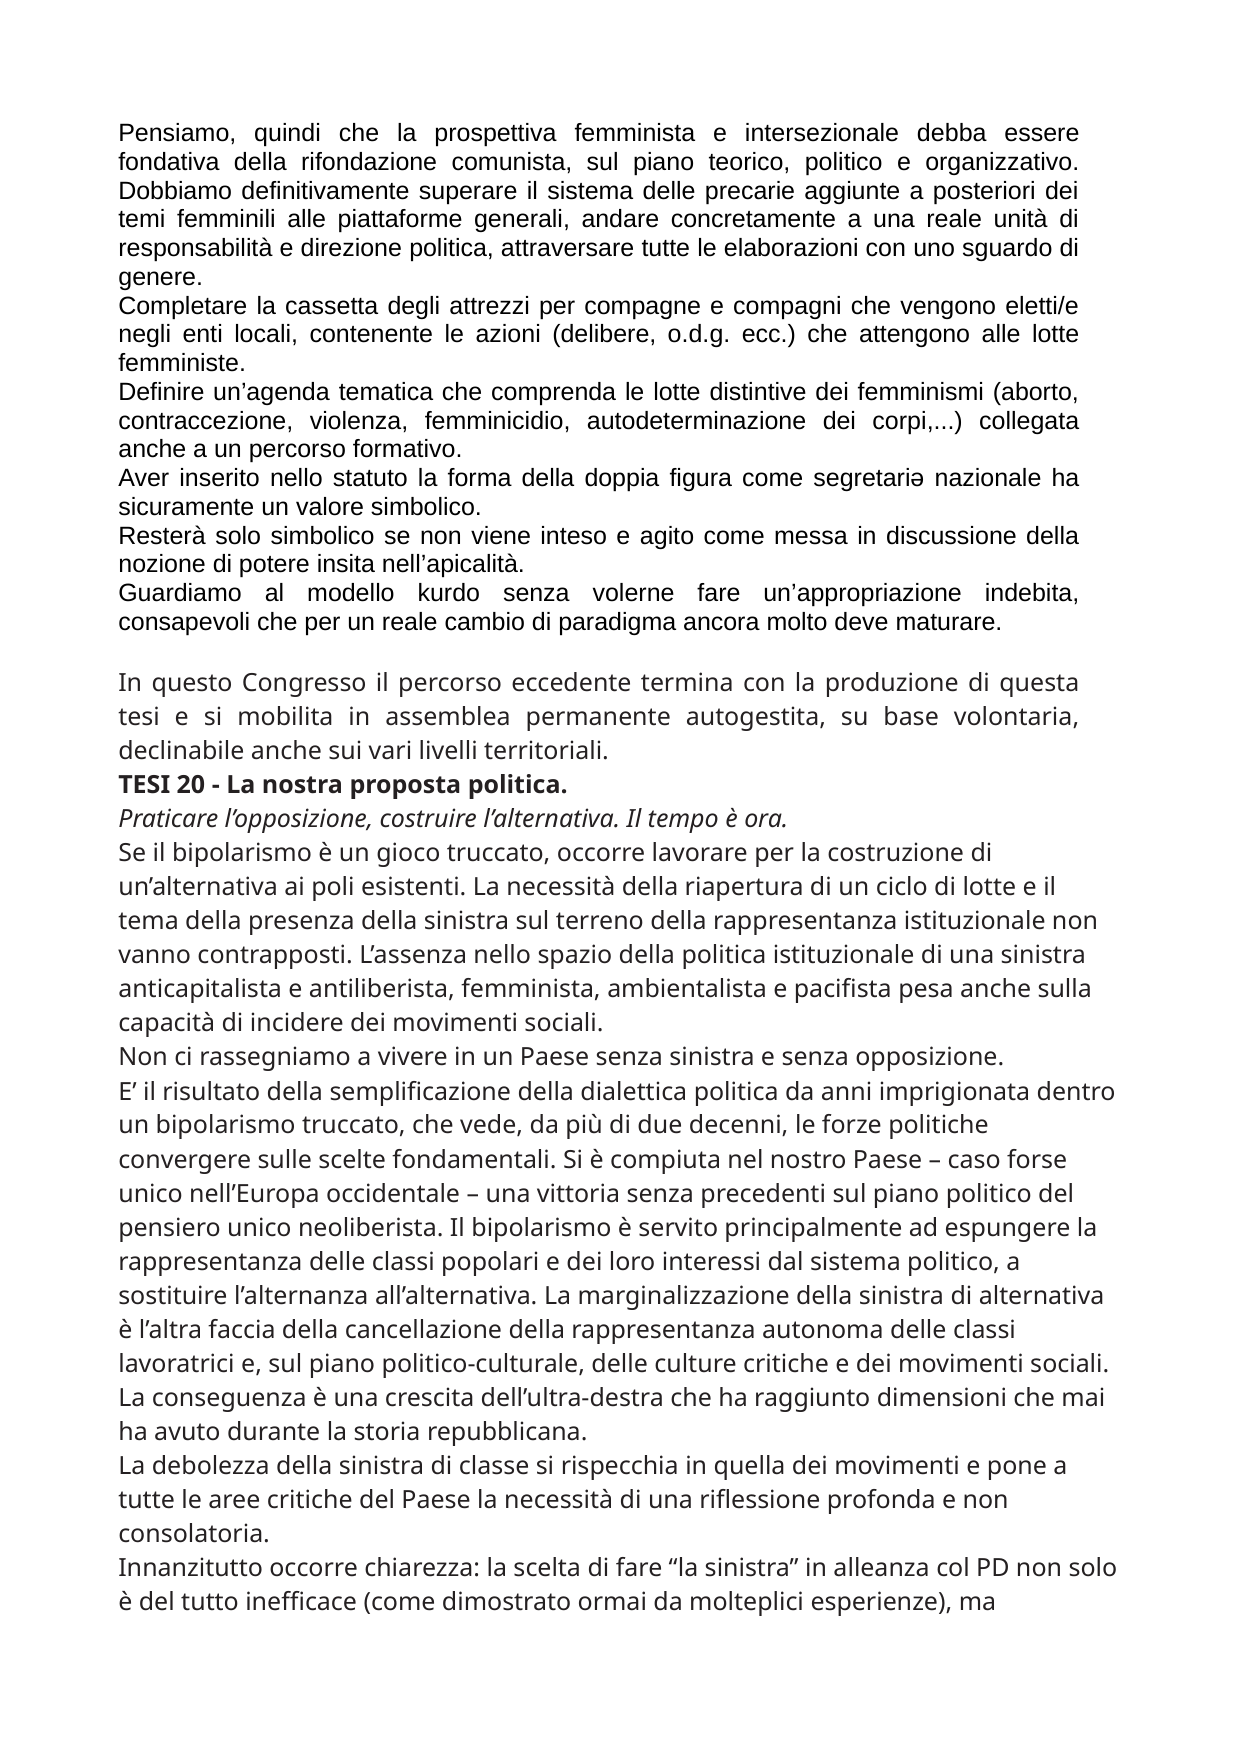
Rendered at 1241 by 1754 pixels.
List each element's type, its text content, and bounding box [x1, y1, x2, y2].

text La debolezza della sinistra di classe si rispecchia in quella dei movimenti e pone a tutte le aree critiche del Paese la necessità di una riflessione profonda e non consolatoria. [118, 1448, 1122, 1550]
text Guardiamo al modello kurdo senza volerne fare un’appropriazione indebita, consapevoli che per un reale cambio di paradigma ancora molto deve maturare. [118, 578, 1081, 636]
text Innanzitutto occorre chiarezza: la scelta di fare “la sinistra” in alleanza col PD non solo è del tutto inefficace (come dimostrato ormai da molteplici esperienze), ma [118, 1550, 1122, 1618]
text Non ci rassegniamo a vivere in un Paese senza sinistra e senza opposizione. [118, 1039, 1122, 1073]
text Se il bipolarismo è un gioco truccato, occorre lavorare per la costruzione di un’alternativa ai poli esistenti. La necessità della riapertura di un ciclo di lotte e il tema della presenza della sinistra sul terreno della rappresentanza istituzionale non vanno contrapposti. L’assenza nello spazio della politica istituzionale di una sinistra anticapitalista e antiliberista, femminista, ambientalista e pacifista pesa anche sulla capacità di incidere dei movimenti sociali. [118, 835, 1122, 1039]
text Pensiamo, quindi che la prospettiva femminista e intersezionale debba essere fondativa della rifondazione comunista, sul piano teorico, politico e organizzativo. Dobbiamo definitivamente superare il sistema delle precarie aggiunte a posteriori dei temi femminili alle piattaforme generali, andare concretamente a una reale unità di responsabilità e direzione politica, attraversare tutte le elaborazioni con uno sguardo di genere. [118, 118, 1081, 291]
text Resterà solo simbolico se non viene inteso e agito come messa in discussione della nozione di potere insita nell’apicalità. [118, 521, 1081, 578]
text In questo Congresso il percorso eccedente termina con la produzione di questa tesi e si mobilita in assemblea permanente autogestita, su base volontaria, declinabile anche sui vari livelli territoriali. [118, 664, 1081, 767]
text Completare la cassetta degli attrezzi per compagne e compagni che vengono eletti/e negli enti locali, contenente le azioni (delibere, o.d.g. ecc.) che attengono alle lotte femministe. [118, 291, 1081, 377]
text Aver inserito nello statuto la forma della doppia figura come segretariə nazionale ha sicuramente un valore simbolico. [118, 463, 1081, 521]
text TESI 20 - La nostra proposta politica. [118, 767, 1122, 801]
text Praticare l’opposizione, costruire l’alternativa. Il tempo è ora. [118, 801, 1122, 835]
text E’ il risultato della semplificazione della dialettica politica da anni imprigionata dentro un bipolarismo truccato, che vede, da più di due decenni, le forze politiche convergere sulle scelte fondamentali. Si è compiuta nel nostro Paese – caso forse unico nell’Europa occidentale – una vittoria senza precedenti sul piano politico del pensiero unico neoliberista. Il bipolarismo è servito principalmente ad espungere la rappresentanza delle classi popolari e dei loro interessi dal sistema politico, a sostituire l’alternanza all’alternativa. La marginalizzazione della sinistra di alternativa è l’altra faccia della cancellazione della rappresentanza autonoma delle classi lavoratrici e, sul piano politico-culturale, delle culture critiche e dei movimenti sociali. La conseguenza è una crescita dell’ultra-destra che ha raggiunto dimensioni che mai ha avuto durante la storia repubblicana. [118, 1073, 1122, 1448]
text Definire un’agenda tematica che comprenda le lotte distintive dei femminismi (aborto, contraccezione, violenza, femminicidio, autodeterminazione dei corpi,...) collegata anche a un percorso formativo. [118, 377, 1081, 463]
